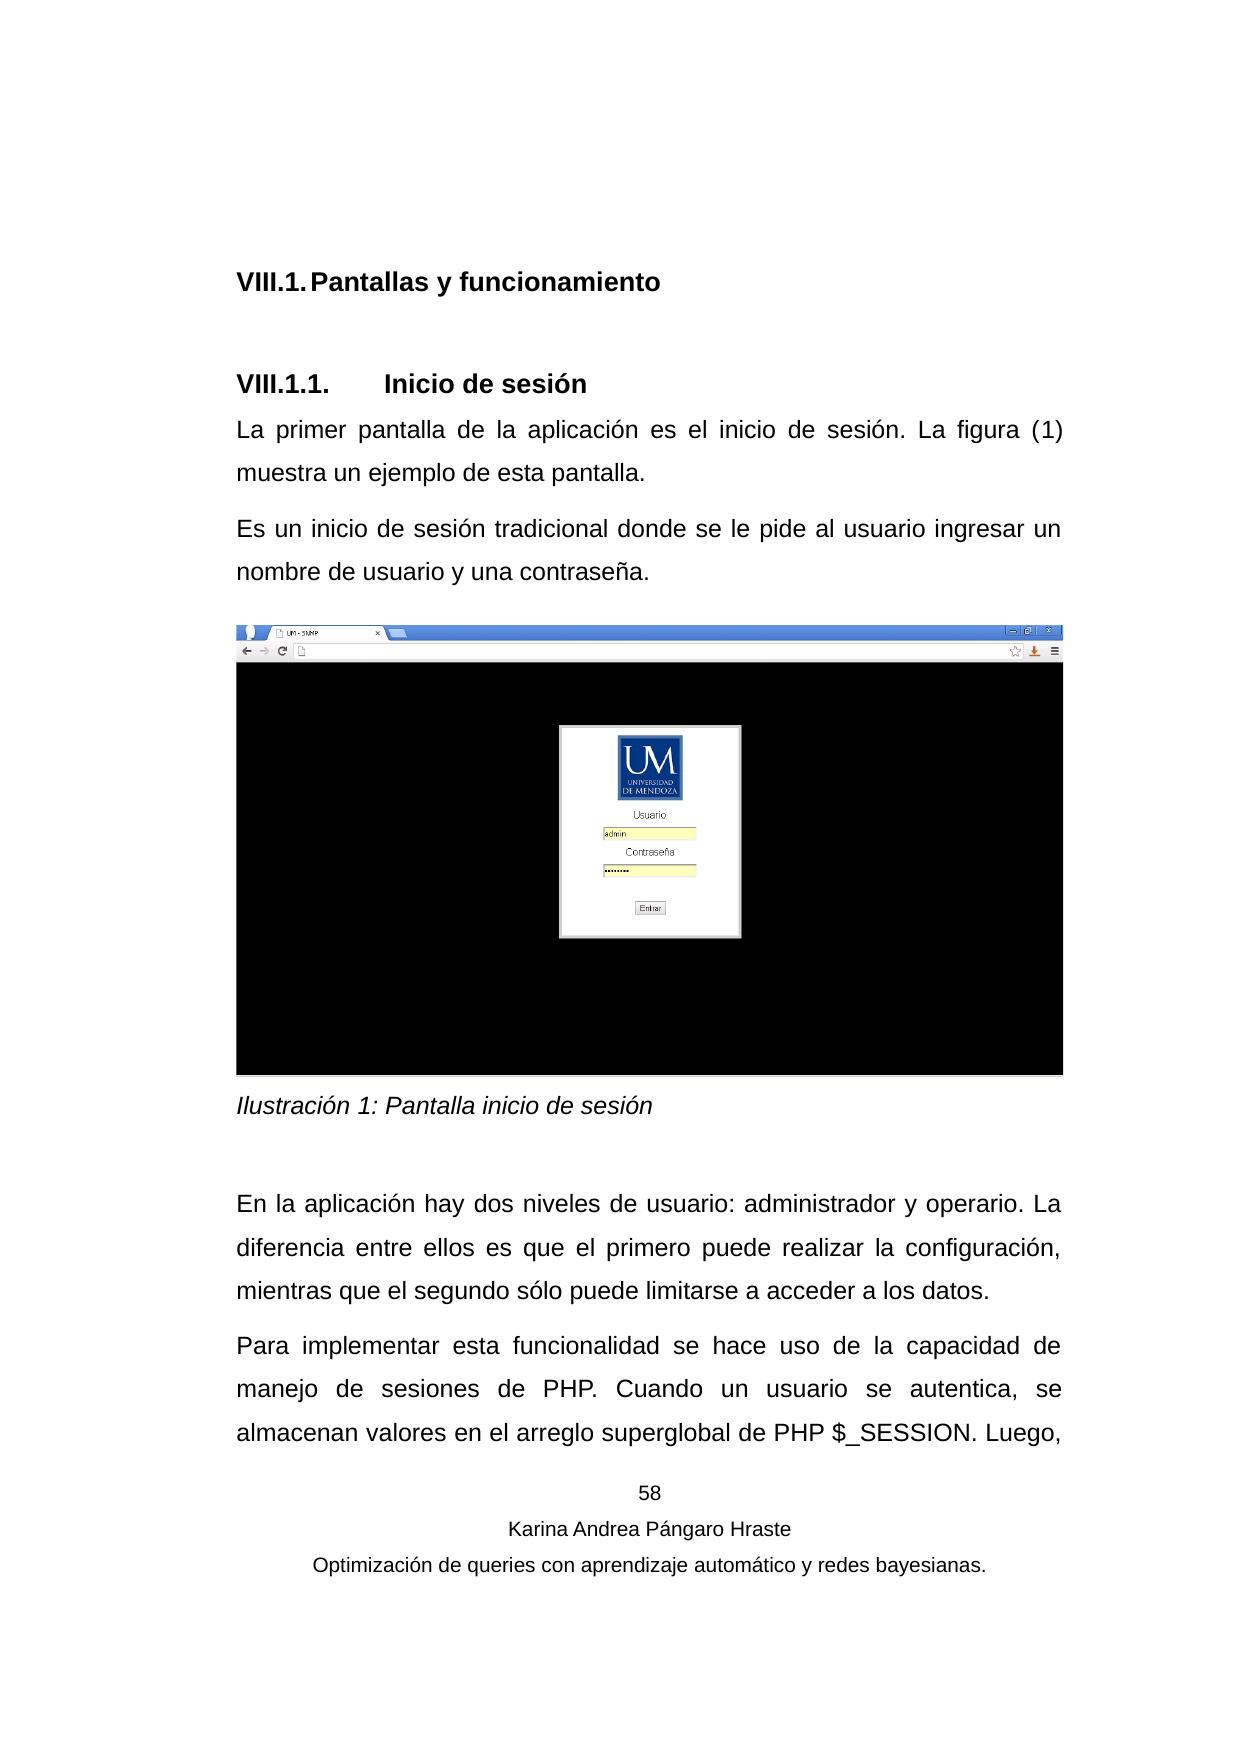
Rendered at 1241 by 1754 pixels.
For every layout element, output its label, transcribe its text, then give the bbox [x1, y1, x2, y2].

text Para implementar esta funcionalidad se hace uso de la capacidad de manejo de sesiones de PHP. Cuando un usuario se autentica, se almacenan valores en el arreglo superglobal de PHP $_SESSION. Luego, [236, 1331, 1063, 1446]
subtitle Pantallas y funcionamiento [236, 266, 1063, 297]
text En la aplicación hay dos niveles de usuario: administrador y operario. La diferencia entre ellos es que el primero puede realizar la configuración, mientras que el segundo sólo puede limitarse a acceder a los datos. [236, 1189, 1063, 1304]
text Es un inicio de sesión tradicional donde se le pide al usuario ingresar un nombre de usuario y una contraseña. [236, 514, 1063, 586]
subtitle Inicio de sesión [236, 368, 1063, 399]
text Ilustración 1: Pantalla inicio de sesión [236, 1077, 1063, 1119]
text La primer pantalla de la aplicación es el inicio de sesión. La figura (1) muestra un ejemplo de esta pantalla. [236, 415, 1063, 487]
picture [236, 625, 1064, 1077]
